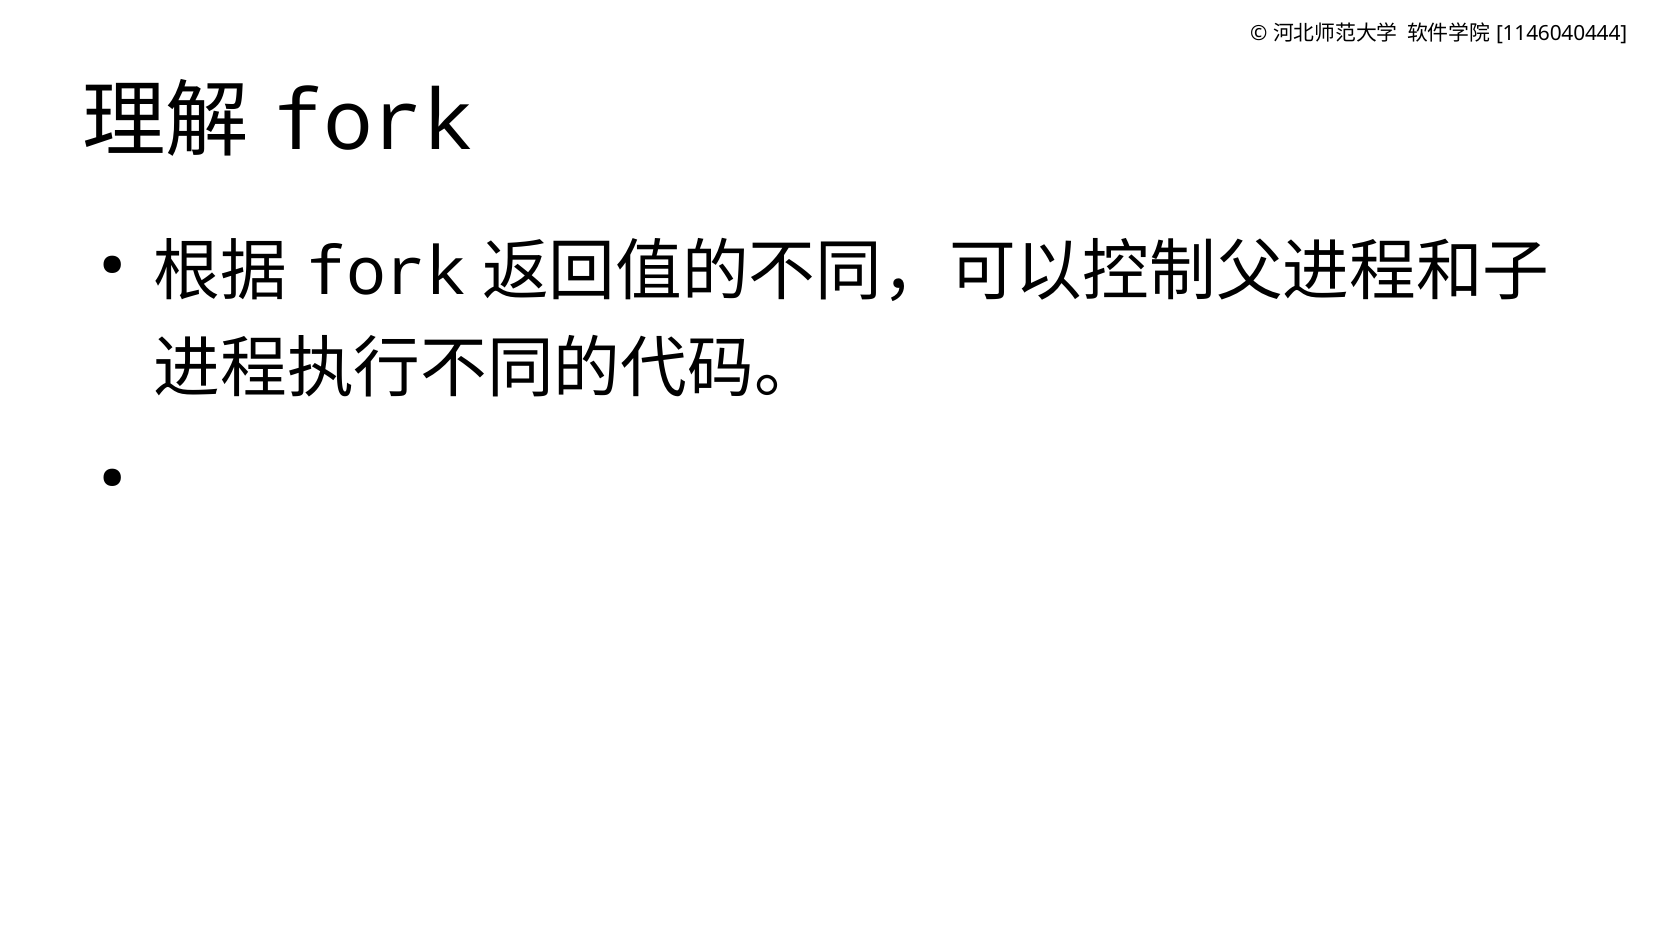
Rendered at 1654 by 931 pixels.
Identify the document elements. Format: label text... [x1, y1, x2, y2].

title 理解fork [82, 37, 1571, 189]
list 根据fork返回值的不同，可以控制父进程和子进程执行不同的代码。 [82, 217, 1571, 758]
